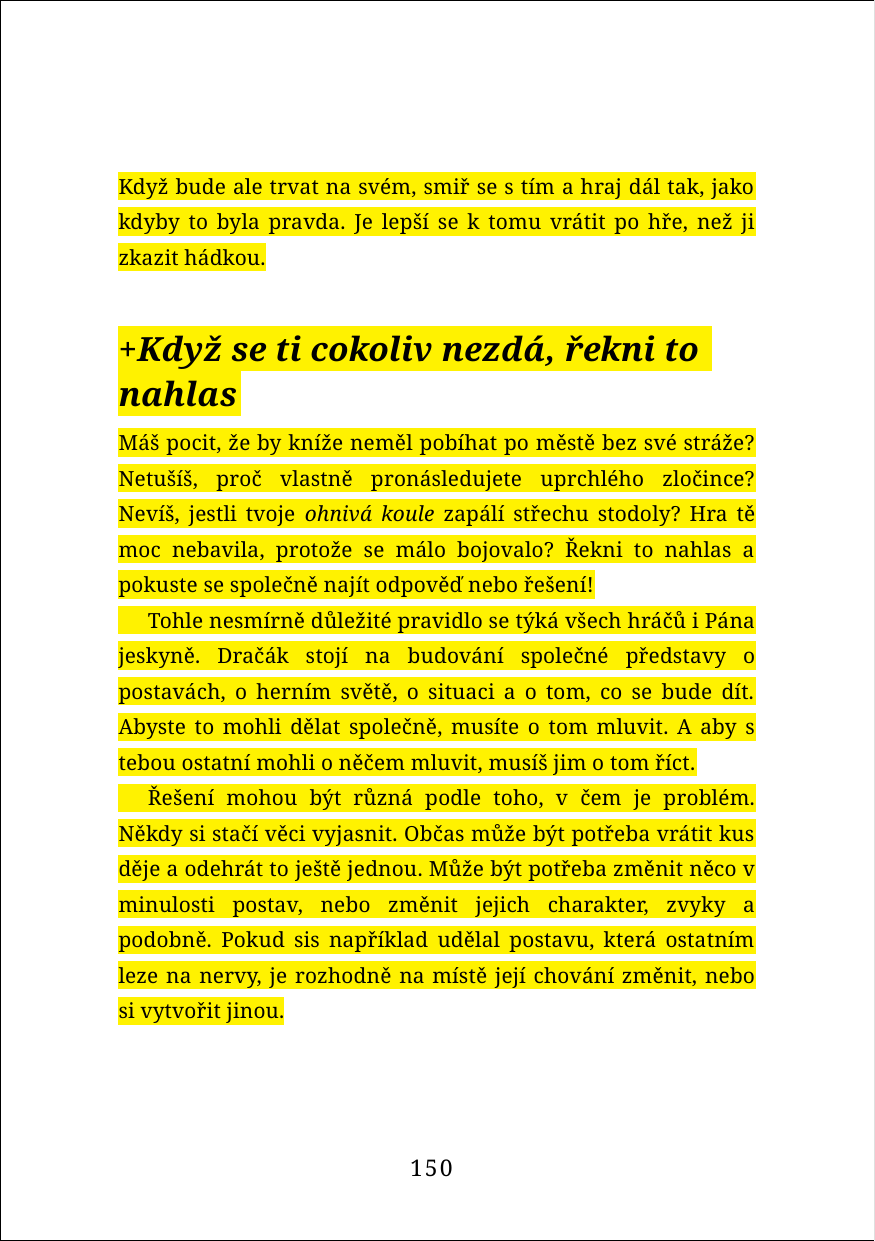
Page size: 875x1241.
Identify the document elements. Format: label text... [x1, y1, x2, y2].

text Když bude ale trvat na svém, smiř se s tím a hraj dál tak, jako kdyby to byla pravda. Je lepší se k tomu vrátit po hře, než ji zkazit hádkou. [118, 172, 756, 271]
subtitle +Když se ti cokoliv nezdá, řekni to nahlas [118, 326, 756, 416]
text Máš pocit, že by kníže neměl pobíhat po městě bez své stráže? Netušíš, proč vlastně pronásledujete uprchlého zločince? Nevíš, jestli tvoje ohnivá koule zapálí střechu stodoly? Hra tě moc nebavila, protože se málo bojovalo? Řekni to nahlas a pokuste se společně najít odpověď nebo řešení! Tohle nesmírně důležité pravidlo se týká všech hráčů i Pána jeskyně. Dračák stojí na budování společné představy o postavách, o herním světě, o situaci a o tom, co se bude dít. Abyste to mohli dělat společně, musíte o tom mluvit. A aby s tebou ostatní mohli o něčem mluvit, musíš jim o tom říct. Řešení mohou být různá podle toho, v čem je problém. Někdy si stačí věci vyjasnit. Občas může být potřeba vrátit kus děje a odehrát to ještě jednou. Může být potřeba změnit něco v minulosti postav, nebo změnit jejich charakter, zvyky a podobně. Pokud sis například udělal postavu, která ostatním leze na nervy, je rozhodně na místě její chování změnit, nebo si vytvořit jinou. [118, 428, 756, 1025]
